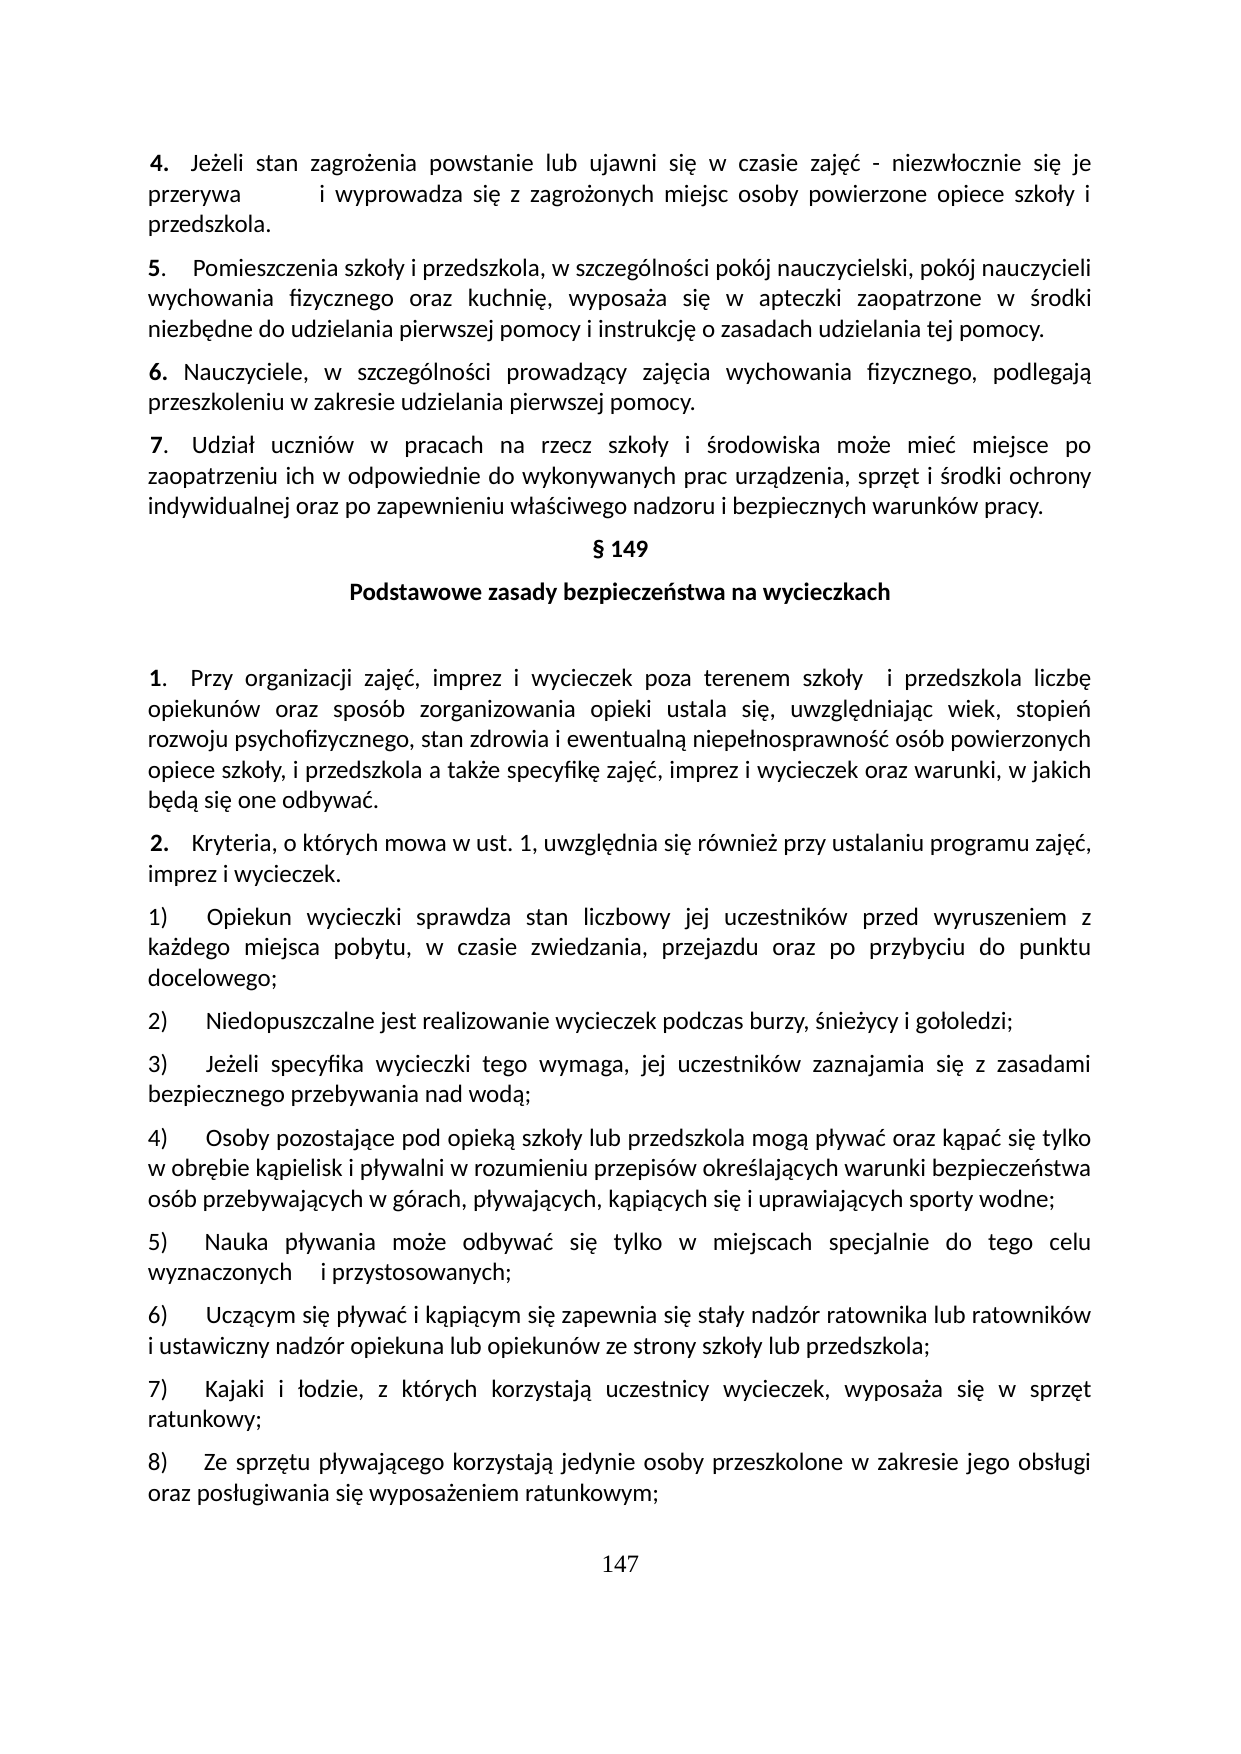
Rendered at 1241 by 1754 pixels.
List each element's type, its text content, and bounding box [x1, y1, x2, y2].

text 6. Nauczyciele, w szczególności prowadzący zajęcia wychowania fizycznego, podlegają przeszkoleniu w zakresie udzielania pierwszej pomocy. [148, 356, 1093, 417]
text 7) Kajaki i łodzie, z których korzystają uczestnicy wycieczek, wyposaża się w sprzęt ratunkowy; [148, 1373, 1093, 1434]
text 2) Niedopuszczalne jest realizowanie wycieczek podczas burzy, śnieżycy i gołoledzi; [148, 1005, 1093, 1036]
text 4) Osoby pozostające pod opieką szkoły lub przedszkola mogą pływać oraz kąpać się tylko w obrębie kąpielisk i pływalni w rozumieniu przepisów określających warunki bezpieczeństwa osób przebywających w górach, pływających, kąpiących się i uprawiających sporty wodne; [148, 1122, 1093, 1213]
text § 149 [148, 533, 1093, 564]
text 5. Pomieszczenia szkoły i przedszkola, w szczególności pokój nauczycielski, pokój nauczycieli wychowania fizycznego oraz kuchnię, wyposaża się w apteczki zaopatrzone w środki niezbędne do udzielania pierwszej pomocy i instrukcję o zasadach udzielania tej pomocy. [148, 252, 1093, 343]
text 6) Uczącym się pływać i kąpiącym się zapewnia się stały nadzór ratownika lub ratowników i ustawiczny nadzór opiekuna lub opiekunów ze strony szkoły lub przedszkola; [148, 1299, 1093, 1360]
text 8) Ze sprzętu pływającego korzystają jedynie osoby przeszkolone w zakresie jego obsługi oraz posługiwania się wyposażeniem ratunkowym; [148, 1446, 1093, 1507]
text 2. Kryteria, o których mowa w ust. 1, uwzględnia się również przy ustalaniu programu zajęć, imprez i wycieczek. [148, 827, 1093, 888]
text 5) Nauka pływania może odbywać się tylko w miejscach specjalnie do tego celu wyznaczonych i przystosowanych; [148, 1226, 1093, 1287]
text 4. Jeżeli stan zagrożenia powstanie lub ujawni się w czasie zajęć - niezwłocznie się je przerywa i wyprowadza się z zagrożonych miejsc osoby powierzone opiece szkoły i przedszkola. [148, 148, 1093, 239]
text Podstawowe zasady bezpieczeństwa na wycieczkach [148, 576, 1093, 607]
text 1. Przy organizacji zajęć, imprez i wycieczek poza terenem szkoły i przedszkola liczbę opiekunów oraz sposób zorganizowania opieki ustala się, uwzględniając wiek, stopień rozwoju psychofizycznego, stan zdrowia i ewentualną niepełnosprawność osób powierzonych opiece szkoły, i przedszkola a także specyfikę zajęć, imprez i wycieczek oraz warunki, w jakich będą się one odbywać. [148, 662, 1093, 815]
text 1) Opiekun wycieczki sprawdza stan liczbowy jej uczestników przed wyruszeniem z każdego miejsca pobytu, w czasie zwiedzania, przejazdu oraz po przybyciu do punktu docelowego; [148, 901, 1093, 993]
text 7. Udział uczniów w pracach na rzecz szkoły i środowiska może mieć miejsce po zaopatrzeniu ich w odpowiednie do wykonywanych prac urządzenia, sprzęt i środki ochrony indywidualnej oraz po zapewnieniu właściwego nadzoru i bezpiecznych warunków pracy. [148, 429, 1093, 521]
text 3) Jeżeli specyfika wycieczki tego wymaga, jej uczestników zaznajamia się z zasadami bezpiecznego przebywania nad wodą; [148, 1048, 1093, 1109]
